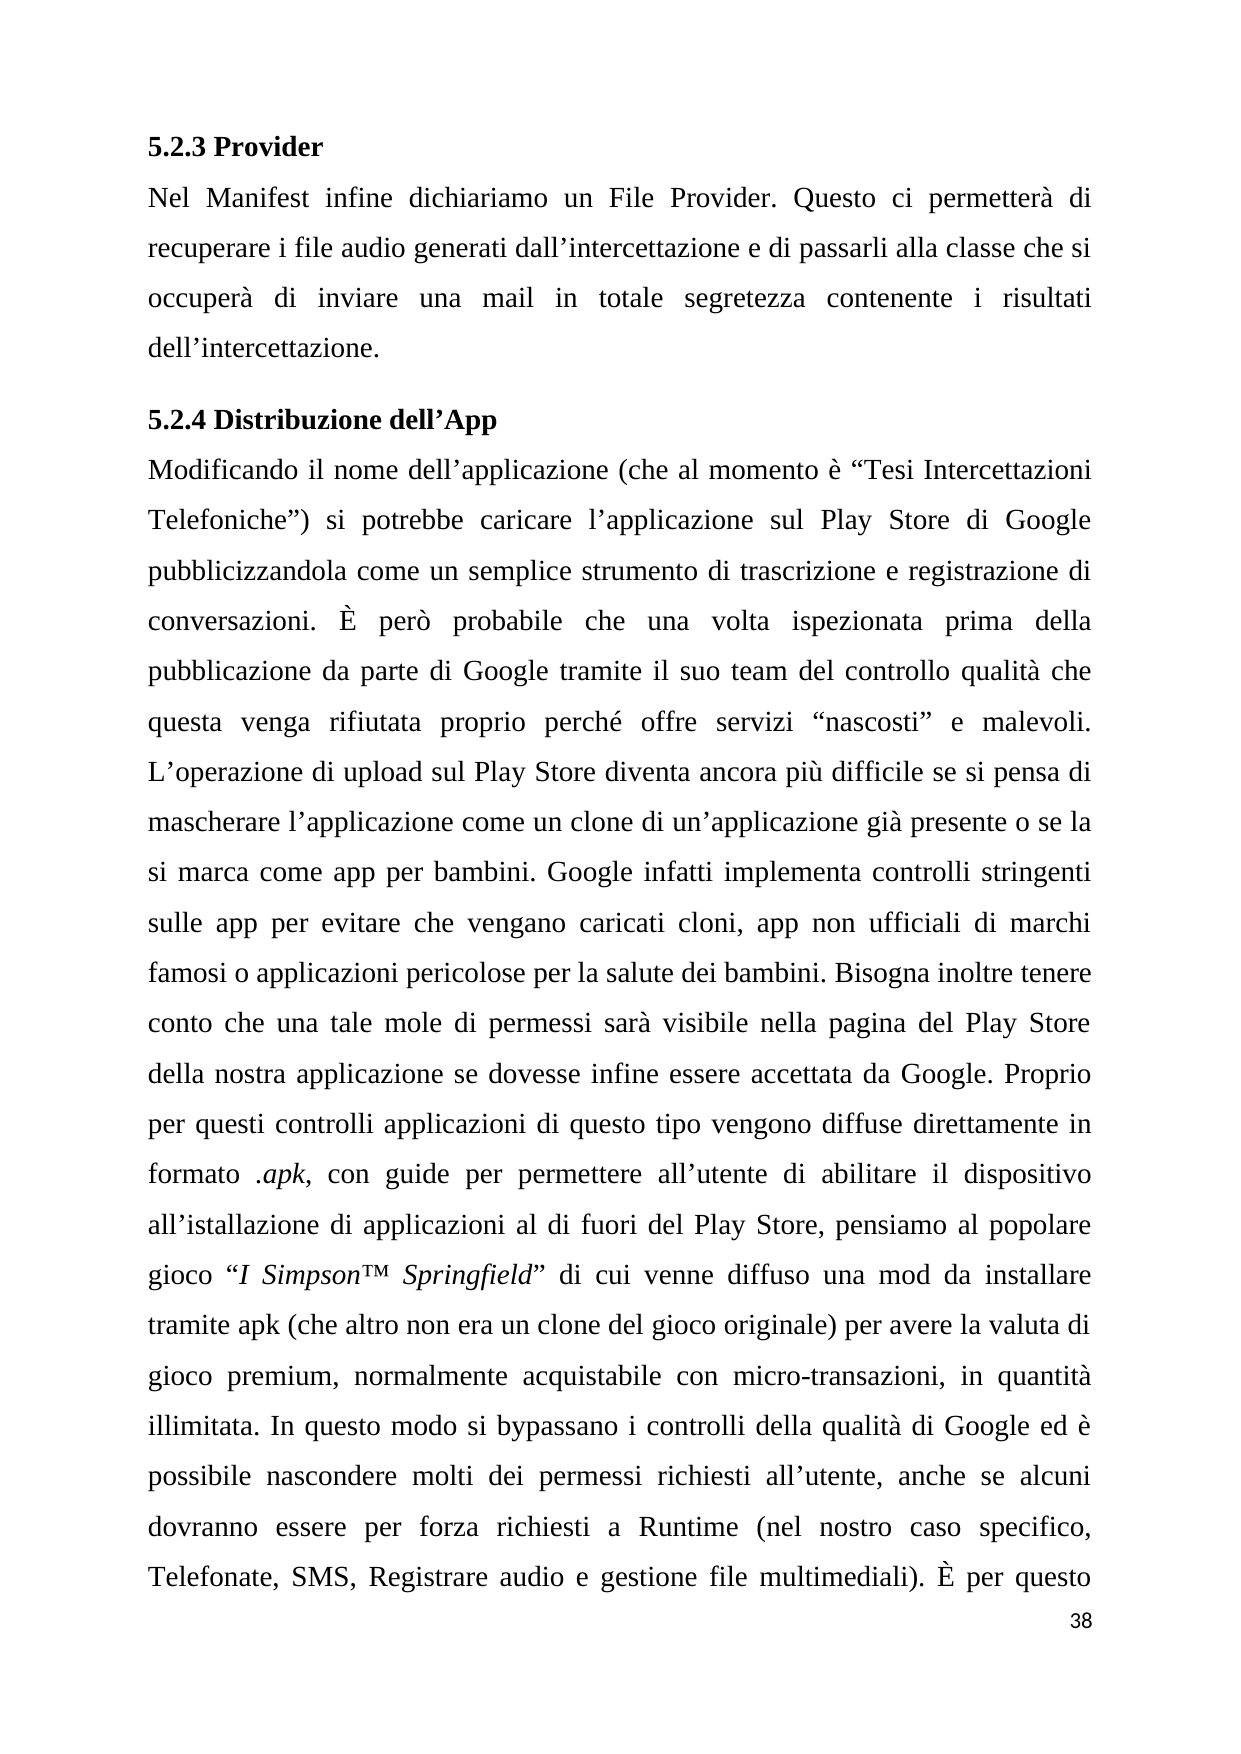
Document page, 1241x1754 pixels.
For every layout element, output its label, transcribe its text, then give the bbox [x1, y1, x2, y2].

subtitle 5.2.3 Provider [148, 129, 1092, 163]
text Modificando il nome dell’applicazione (che al momento è “Tesi Intercettazioni Telefoniche”) si potrebbe caricare l’applicazione sul Play Store di Google pubblicizzandola come un semplice strumento di trascrizione e registrazione di conversazioni. È però probabile che una volta ispezionata prima della pubblicazione da parte di Google tramite il suo team del controllo qualità che questa venga rifiutata proprio perché offre servizi “nascosti” e malevoli. L’operazione di upload sul Play Store diventa ancora più difficile se si pensa di mascherare l’applicazione come un clone di un’applicazione già presente o se la si marca come app per bambini. Google infatti implementa controlli stringenti sulle app per evitare che vengano caricati cloni, app non ufficiali di marchi famosi o applicazioni pericolose per la salute dei bambini. Bisogna inoltre tenere conto che una tale mole di permessi sarà visibile nella pagina del Play Store della nostra applicazione se dovesse infine essere accettata da Google. Proprio per questi controlli applicazioni di questo tipo vengono diffuse direttamente in formato .apk, con guide per permettere all’utente di abilitare il dispositivo all’istallazione di applicazioni al di fuori del Play Store, pensiamo al popolare gioco “I Simpson™ Springfield” di cui venne diffuso una mod da installare tramite apk (che altro non era un clone del gioco originale) per avere la valuta di gioco premium, normalmente acquistabile con micro-transazioni, in quantità illimitata. In questo modo si bypassano i controlli della qualità di Google ed è possibile nascondere molti dei permessi richiesti all’utente, anche se alcuni dovranno essere per forza richiesti a Runtime (nel nostro caso specifico, Telefonate, SMS, Registrare audio e gestione file multimediali). È per questo [148, 452, 1092, 1592]
subtitle 5.2.4 Distribuzione dell’App [148, 402, 1092, 435]
text Nel Manifest infine dichiariamo un File Provider. Questo ci permetterà di recuperare i file audio generati dall’intercettazione e di passarli alla classe che si occuperà di inviare una mail in totale segretezza contenente i risultati dell’intercettazione. [148, 180, 1092, 364]
